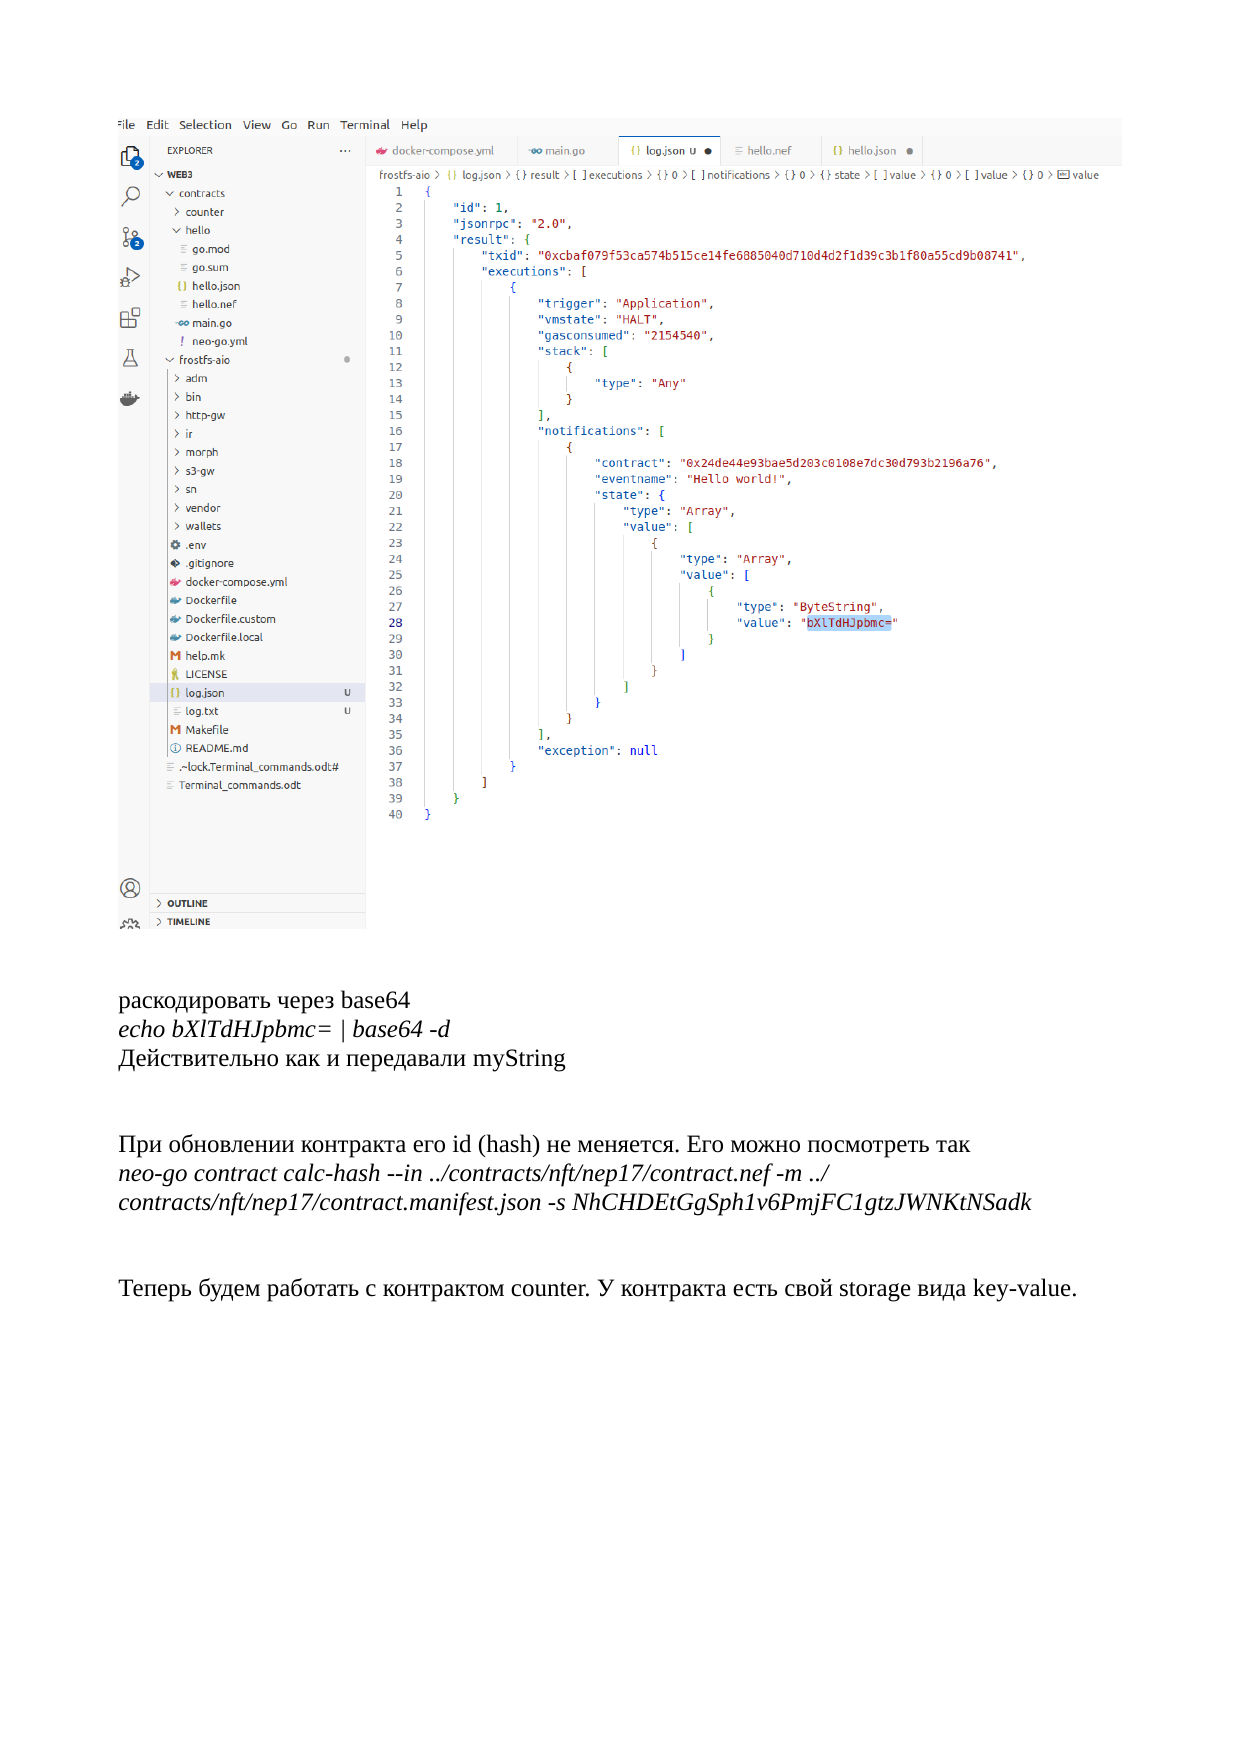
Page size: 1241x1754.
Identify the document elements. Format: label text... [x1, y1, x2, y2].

text neo-go contract calc-hash --in ../contracts/nft/nep17/contract.nef -m ../ [118, 1158, 1122, 1187]
text echo bXlTdHJpbmc= | base64 -d [118, 1014, 1122, 1043]
text contracts/nft/nep17/contract.manifest.json -s NhCHDEtGgSph1v6PmjFC1gtzJWNKtNSadk [118, 1187, 1122, 1216]
text При обновлении контракта его id (hash) не меняется. Его можно посмотреть так [118, 1129, 1122, 1158]
text раскодировать через base64 [118, 986, 1122, 1014]
text Действительно как и передавали myString [118, 1043, 1122, 1072]
picture [118, 118, 1123, 929]
text Теперь будем работать с контрактом counter. У контракта есть свой storage вида key-value. [118, 1273, 1122, 1302]
